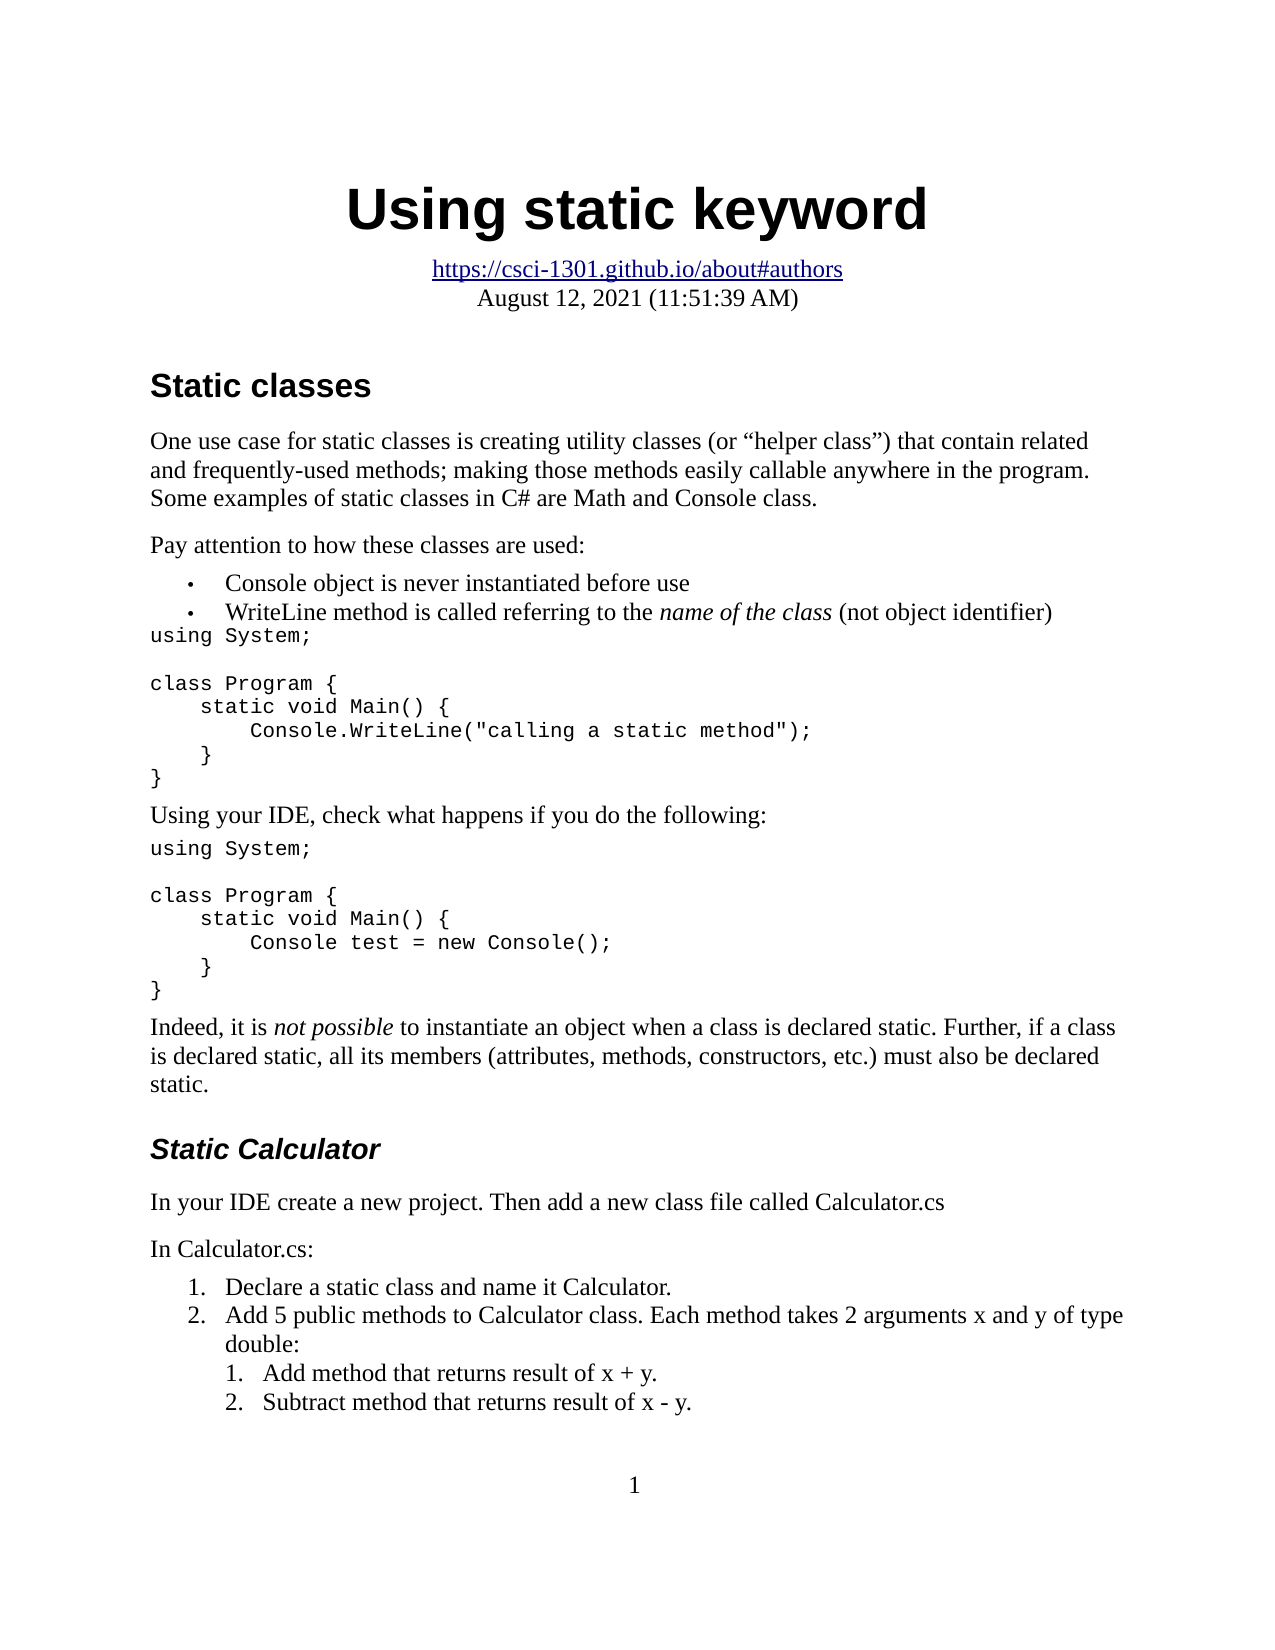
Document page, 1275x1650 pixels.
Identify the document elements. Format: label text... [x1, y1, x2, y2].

text } [150, 743, 1125, 767]
text static void Main() { [150, 908, 1125, 932]
text using System; [150, 837, 1125, 861]
list Console object is never instantiated before use [187, 568, 1125, 597]
text class Program { [150, 673, 1125, 696]
text Indeed, it is not possible to instantiate an object when a class is declared static. Further, if a class is declared static, all its members (attributes, methods, constructors, etc.) must also be declared static. [150, 1012, 1125, 1098]
subtitle Static classes [150, 366, 1125, 404]
text } [150, 767, 1125, 791]
text https://csci-1301.github.io/about#authors [150, 254, 1125, 283]
list WriteLine method is called referring to the name of the class (not object identifier) [187, 597, 1125, 625]
text Pay attention to how these classes are used: [150, 530, 1125, 559]
text class Program { [150, 885, 1125, 908]
text One use case for static classes is creating utility classes (or “helper class”) that contain related and frequently-used methods; making those methods easily callable anywhere in the program. Some examples of static classes in C# are Math and Console class. [150, 426, 1125, 512]
list Declare a static class and name it Calculator. [187, 1272, 1125, 1300]
text } [150, 956, 1125, 979]
text In Calculator.cs: [150, 1234, 1125, 1263]
text In your IDE create a new project. Then add a new class file called Calculator.cs [150, 1187, 1125, 1216]
text Console test = new Console(); [150, 932, 1125, 956]
text static void Main() { [150, 696, 1125, 720]
title Using static keyword [150, 175, 1125, 242]
subtitle Static Calculator [150, 1132, 1125, 1166]
text } [150, 979, 1125, 1003]
text Console.WriteLine("calling a static method"); [150, 720, 1125, 743]
list Add 5 public methods to Calculator class. Each method takes 2 arguments x and y of type double: [187, 1300, 1125, 1358]
text Using your IDE, check what happens if you do the following: [150, 800, 1125, 828]
list Subtract method that returns result of x - y. [225, 1387, 1125, 1415]
text using System; [150, 625, 1125, 649]
text August 12, 2021 (11:51:39 AM) [150, 283, 1125, 312]
list Add method that returns result of x + y. [225, 1358, 1125, 1387]
